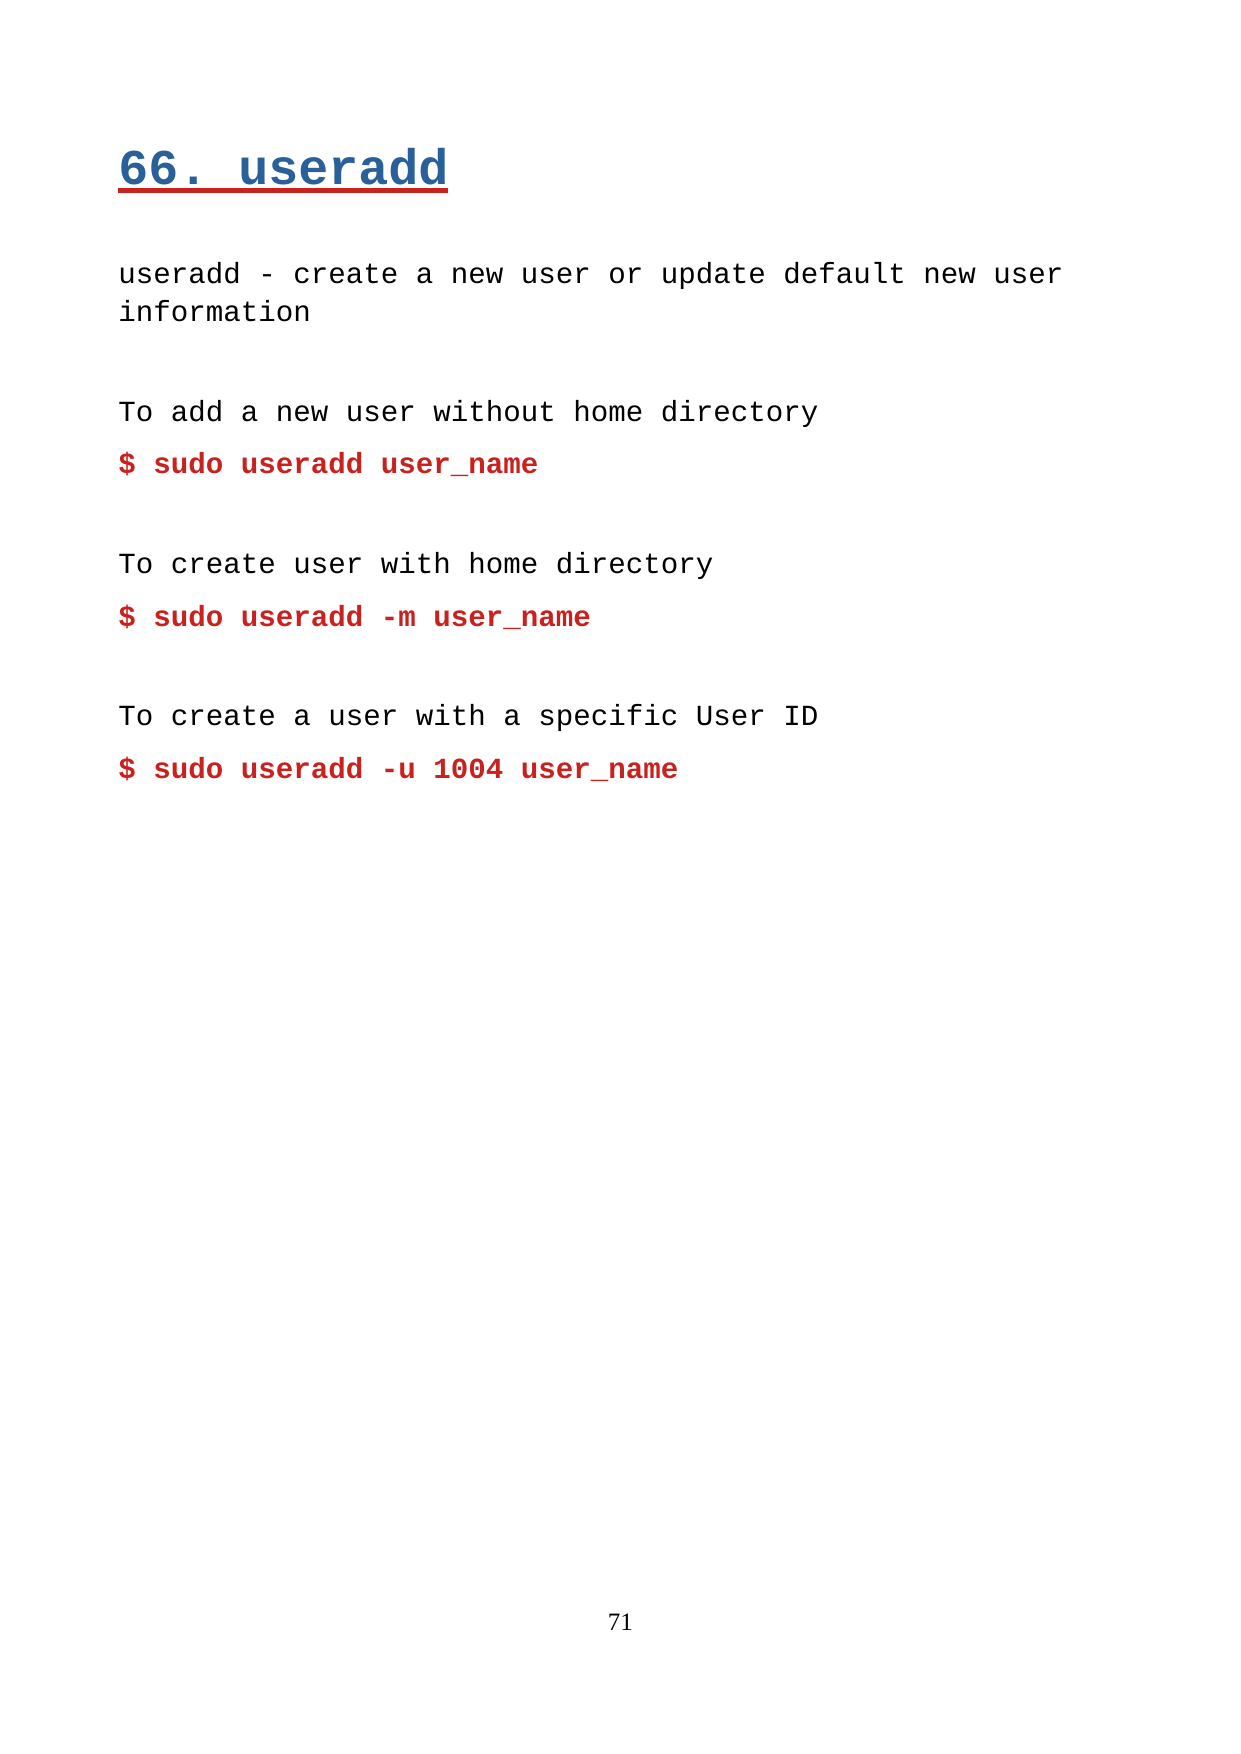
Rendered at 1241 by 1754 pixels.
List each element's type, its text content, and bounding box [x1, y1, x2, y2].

text $ sudo useradd user_name [118, 449, 1122, 483]
text $ sudo useradd -m user_name [118, 602, 1122, 635]
text To create user with home directory [118, 549, 1122, 582]
text To create a user with a specific User ID [118, 701, 1122, 734]
text $ sudo useradd -u 1004 user_name [118, 754, 1122, 787]
subtitle 66. useradd [118, 143, 1122, 200]
text useradd - create a new user or update default new user information [118, 259, 1122, 330]
text To add a new user without home directory [118, 397, 1122, 430]
